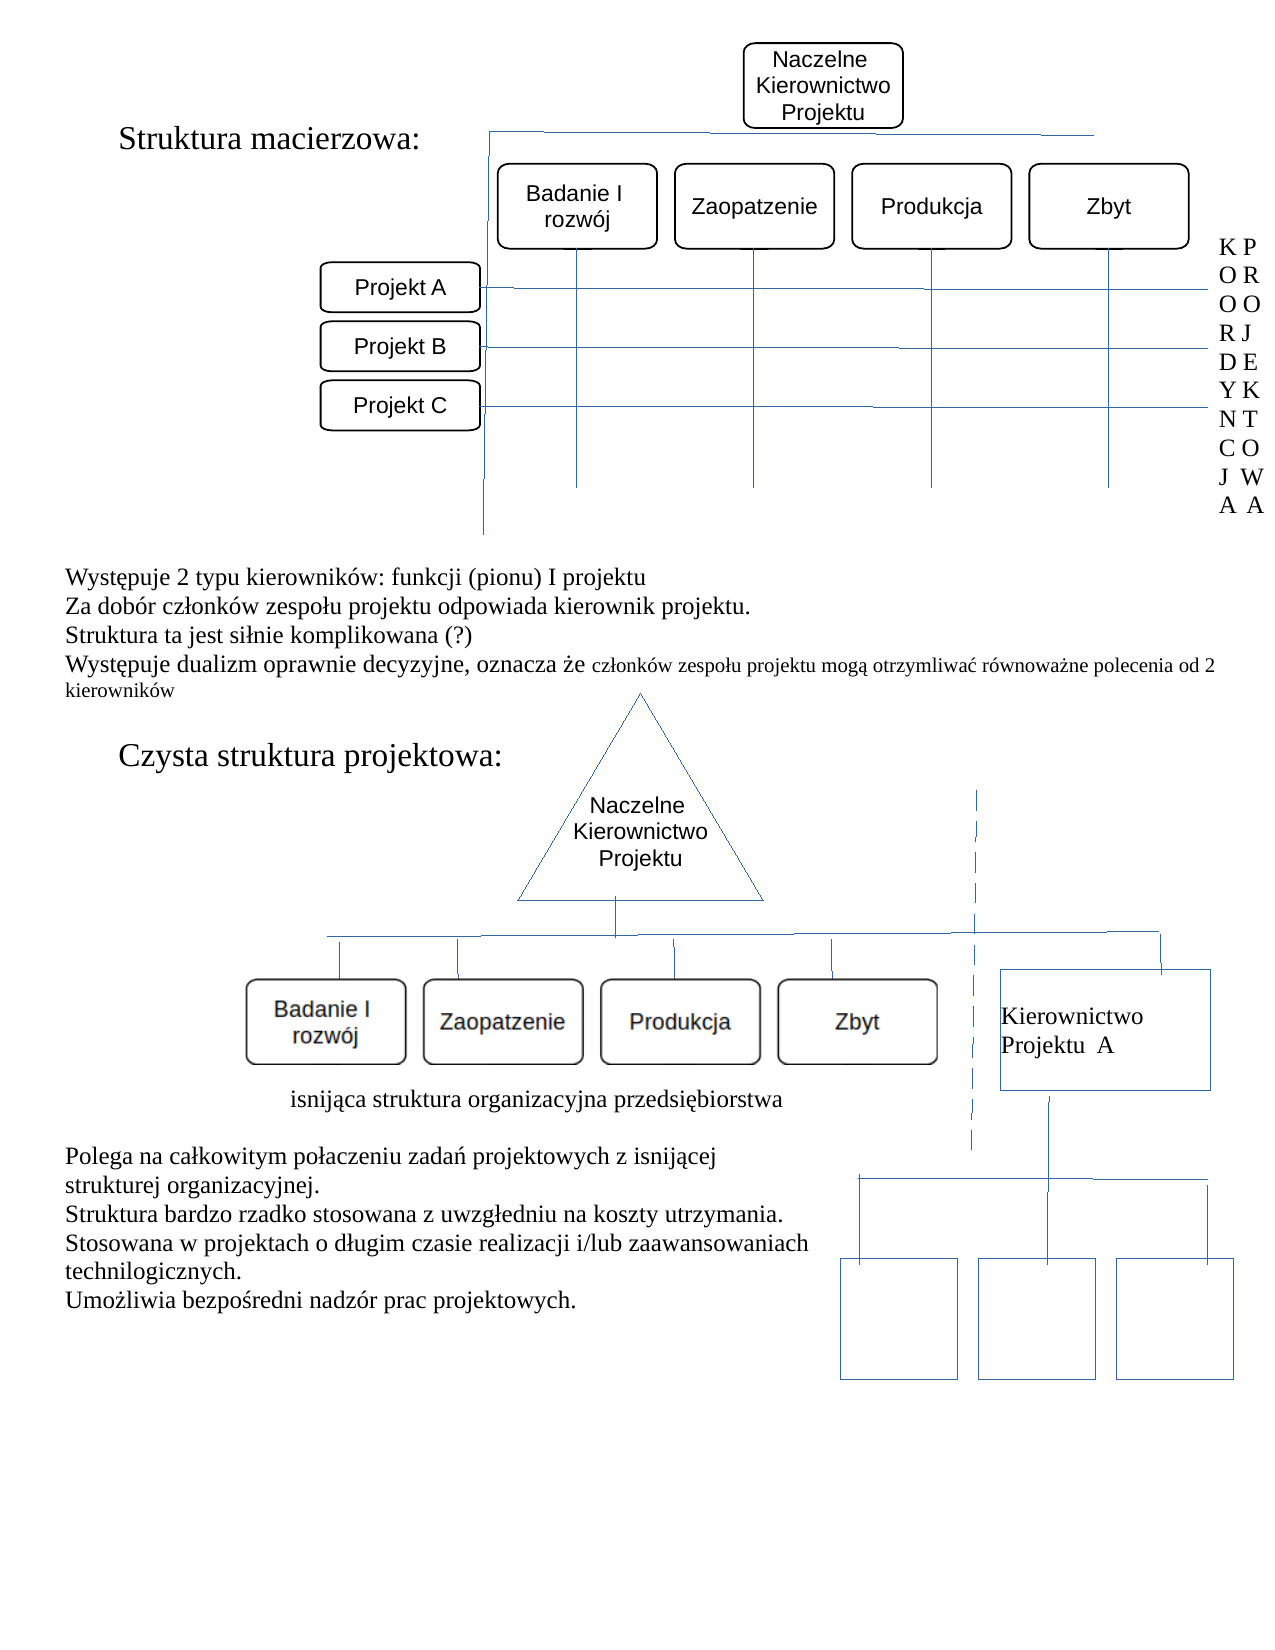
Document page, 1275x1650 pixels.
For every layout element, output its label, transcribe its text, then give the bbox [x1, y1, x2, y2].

text Czysta struktura projektowa: [118, 735, 615, 773]
picture [245, 978, 938, 1065]
picture [841, 1259, 957, 1379]
text [666, 735, 1157, 773]
picture [1117, 1259, 1233, 1379]
picture [979, 1259, 1095, 1379]
text Struktura macierzowa: [118, 118, 1157, 156]
